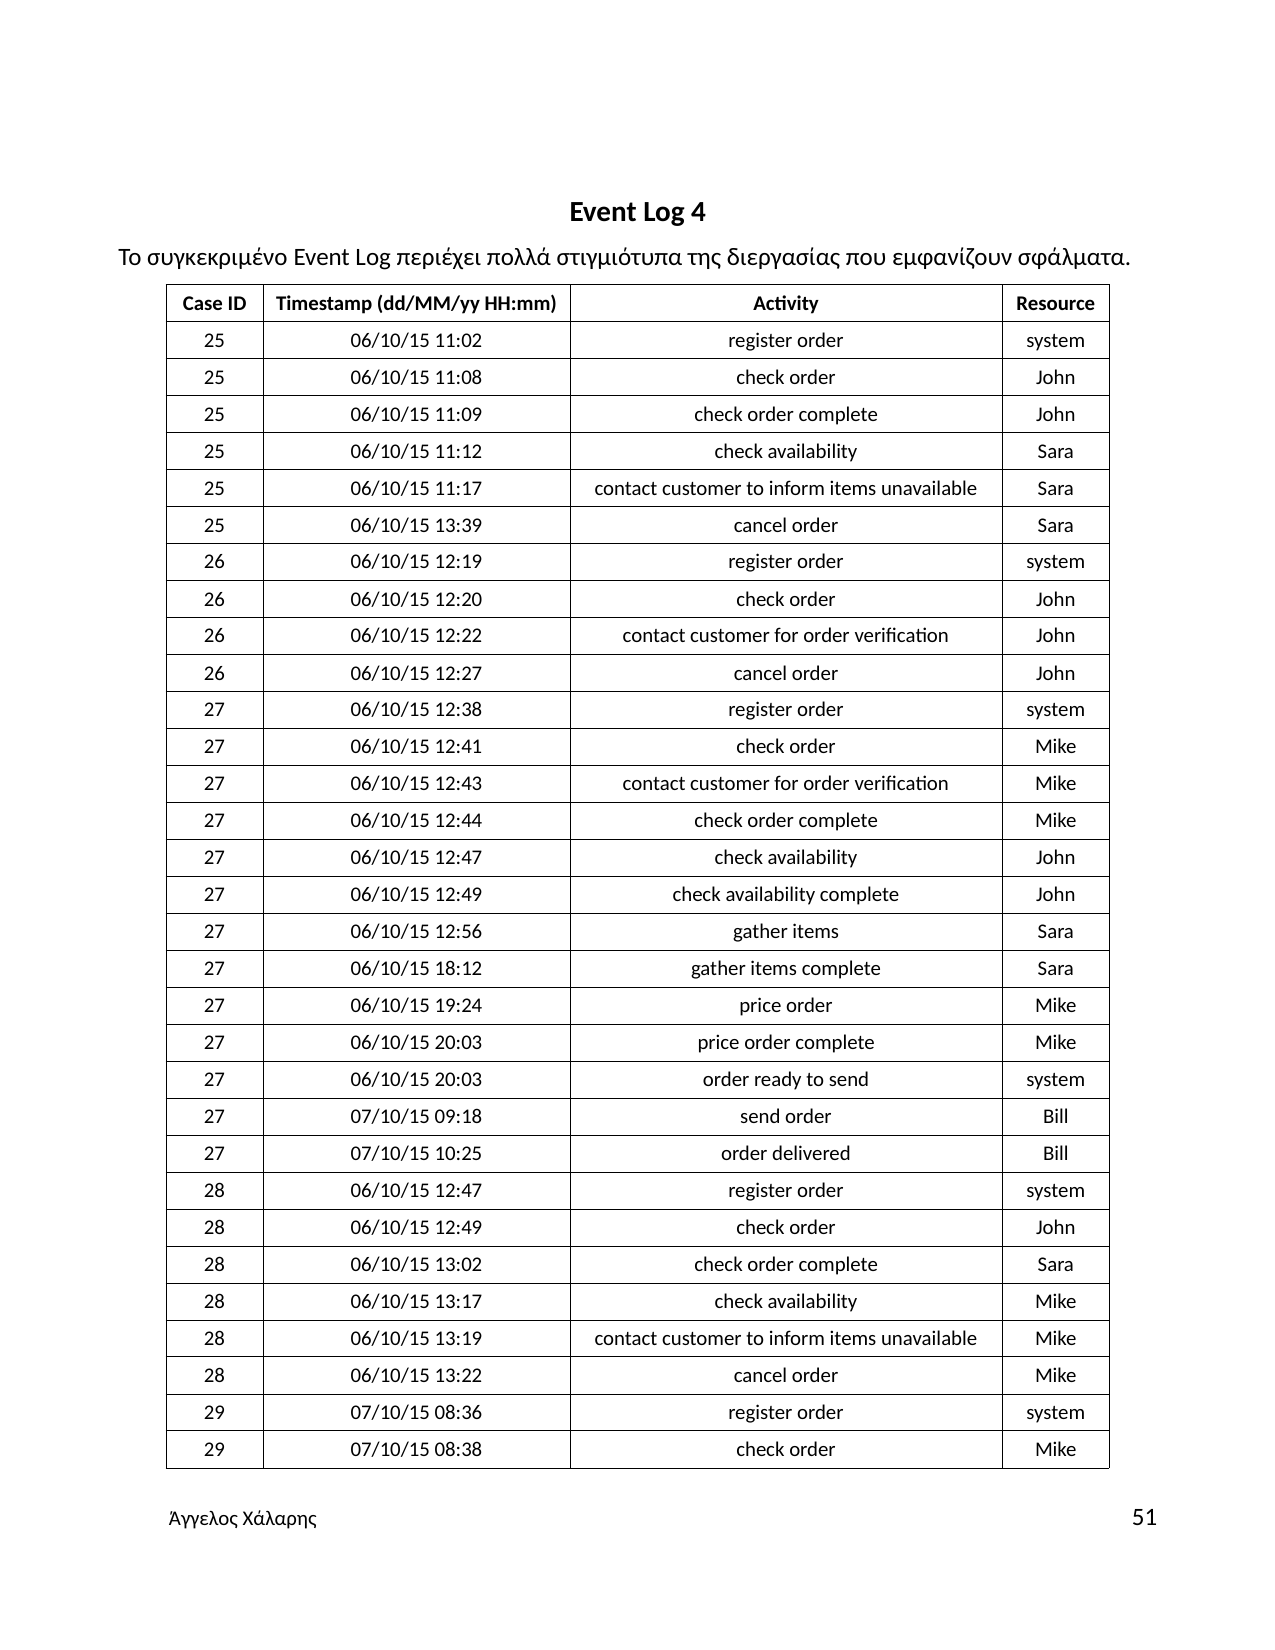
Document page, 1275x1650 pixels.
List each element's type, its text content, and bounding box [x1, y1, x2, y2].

table_cell 06/10/15 13:19 [264, 1321, 570, 1356]
table_cell 25 [167, 322, 263, 358]
table_cell check order complete [571, 803, 1002, 839]
table_cell 06/10/15 13:02 [264, 1247, 570, 1282]
table_cell 28 [167, 1210, 263, 1246]
table_cell 06/10/15 12:47 [264, 1173, 570, 1208]
table_cell check order [571, 729, 1002, 765]
table_cell register order [571, 1395, 1002, 1430]
table_cell cancel order [571, 1357, 1002, 1393]
table_cell 07/10/15 08:38 [264, 1431, 570, 1467]
table_cell Sara [1003, 507, 1109, 543]
table_cell system [1003, 1395, 1109, 1430]
table_cell check availability [571, 840, 1002, 876]
table_cell contact customer for order verification [571, 766, 1002, 802]
table_cell register order [571, 544, 1002, 580]
table_cell 07/10/15 09:18 [264, 1099, 570, 1134]
table_cell Sara [1003, 914, 1109, 950]
table_cell Mike [1003, 803, 1109, 839]
table_cell 06/10/15 12:49 [264, 1210, 570, 1246]
table_cell Mike [1003, 1321, 1109, 1356]
table_cell 06/10/15 12:47 [264, 840, 570, 876]
table_cell check order complete [571, 396, 1002, 432]
table_cell check order complete [571, 1247, 1002, 1282]
table_cell 07/10/15 10:25 [264, 1136, 570, 1172]
table_cell register order [571, 322, 1002, 358]
table_cell check order [571, 359, 1002, 395]
table_cell 28 [167, 1284, 263, 1319]
table_cell Sara [1003, 470, 1109, 506]
table_cell 28 [167, 1357, 263, 1393]
table_cell register order [571, 692, 1002, 728]
table_cell 06/10/15 13:17 [264, 1284, 570, 1319]
table_cell send order [571, 1099, 1002, 1134]
table_cell 26 [167, 618, 263, 654]
table_cell John [1003, 877, 1109, 913]
table_cell John [1003, 618, 1109, 654]
table_cell gather items complete [571, 951, 1002, 987]
table_cell check availability [571, 433, 1002, 469]
table_cell 06/10/15 18:12 [264, 951, 570, 987]
table_cell price order complete [571, 1025, 1002, 1061]
table_cell 06/10/15 11:17 [264, 470, 570, 506]
table_cell Bill [1003, 1099, 1109, 1134]
table_cell John [1003, 1210, 1109, 1246]
table_cell 06/10/15 19:24 [264, 988, 570, 1024]
table_cell system [1003, 692, 1109, 728]
table_cell Mike [1003, 766, 1109, 802]
table_cell 06/10/15 12:19 [264, 544, 570, 580]
table_cell John [1003, 581, 1109, 617]
table_cell 06/10/15 12:56 [264, 914, 570, 950]
table_cell 06/10/15 11:08 [264, 359, 570, 395]
table_cell contact customer to inform items unavailable [571, 470, 1002, 506]
table_cell 26 [167, 581, 263, 617]
table_cell system [1003, 544, 1109, 580]
table_cell gather items [571, 914, 1002, 950]
table_cell 06/10/15 12:38 [264, 692, 570, 728]
table_cell system [1003, 322, 1109, 358]
table_cell 28 [167, 1321, 263, 1356]
table_header Activity [571, 285, 1002, 321]
subtitle Event Log 4 [118, 193, 1157, 228]
table_cell 07/10/15 08:36 [264, 1395, 570, 1430]
table_cell Mike [1003, 1357, 1109, 1393]
table_cell 27 [167, 877, 263, 913]
table_cell Mike [1003, 729, 1109, 765]
table_cell 29 [167, 1431, 263, 1467]
table_cell order delivered [571, 1136, 1002, 1172]
table_cell Mike [1003, 988, 1109, 1024]
table_cell 06/10/15 12:22 [264, 618, 570, 654]
table_cell 06/10/15 20:03 [264, 1025, 570, 1061]
table_cell order ready to send [571, 1062, 1002, 1098]
table_cell check order [571, 581, 1002, 617]
table_cell 06/10/15 13:22 [264, 1357, 570, 1393]
table_cell Bill [1003, 1136, 1109, 1172]
table_cell 27 [167, 692, 263, 728]
table_cell 25 [167, 359, 263, 395]
table_cell John [1003, 655, 1109, 691]
table_cell Sara [1003, 433, 1109, 469]
table_cell check order [571, 1431, 1002, 1467]
table_cell 27 [167, 1025, 263, 1061]
table_cell 25 [167, 507, 263, 543]
table_cell 27 [167, 766, 263, 802]
table_header Timestamp (dd/MM/yy HH:mm) [264, 285, 570, 321]
table_cell John [1003, 840, 1109, 876]
table_header Resource [1003, 285, 1109, 321]
table_cell cancel order [571, 507, 1002, 543]
table_cell check availability [571, 1284, 1002, 1319]
table_cell 06/10/15 11:02 [264, 322, 570, 358]
table_cell contact customer to inform items unavailable [571, 1321, 1002, 1356]
table_cell 27 [167, 914, 263, 950]
table_cell 06/10/15 13:39 [264, 507, 570, 543]
table_cell 06/10/15 12:27 [264, 655, 570, 691]
table_cell 27 [167, 988, 263, 1024]
table_cell 26 [167, 544, 263, 580]
table_cell 27 [167, 1099, 263, 1134]
table_cell 27 [167, 729, 263, 765]
table_cell 25 [167, 396, 263, 432]
table_cell cancel order [571, 655, 1002, 691]
table_cell Mike [1003, 1025, 1109, 1061]
table_cell 06/10/15 12:20 [264, 581, 570, 617]
table_cell 29 [167, 1395, 263, 1430]
table_header Case ID [167, 285, 263, 321]
table_cell Mike [1003, 1284, 1109, 1319]
table_cell contact customer for order verification [571, 618, 1002, 654]
table_cell 06/10/15 12:44 [264, 803, 570, 839]
table_cell register order [571, 1173, 1002, 1208]
table_cell system [1003, 1173, 1109, 1208]
table_cell 06/10/15 12:49 [264, 877, 570, 913]
table_cell system [1003, 1062, 1109, 1098]
table_cell 06/10/15 11:09 [264, 396, 570, 432]
table_cell 06/10/15 20:03 [264, 1062, 570, 1098]
table_cell 28 [167, 1173, 263, 1208]
table_cell 26 [167, 655, 263, 691]
table_cell 27 [167, 1062, 263, 1098]
table_cell John [1003, 396, 1109, 432]
table_cell price order [571, 988, 1002, 1024]
table_cell 27 [167, 1136, 263, 1172]
table_cell 27 [167, 951, 263, 987]
table_cell Mike [1003, 1431, 1109, 1467]
table_cell 06/10/15 12:43 [264, 766, 570, 802]
table_cell John [1003, 359, 1109, 395]
table_cell 06/10/15 11:12 [264, 433, 570, 469]
table_cell 27 [167, 803, 263, 839]
table_cell check order [571, 1210, 1002, 1246]
table_cell check availability complete [571, 877, 1002, 913]
table_cell 27 [167, 840, 263, 876]
table_cell 25 [167, 433, 263, 469]
table_cell 25 [167, 470, 263, 506]
table_cell Sara [1003, 1247, 1109, 1282]
table_cell Sara [1003, 951, 1109, 987]
text Το συγκεκριμένο Event Log περιέχει πολλά στιγμιότυπα της διεργασίας που εμφανίζουν σφάλματα. [118, 241, 1157, 272]
table_cell 28 [167, 1247, 263, 1282]
table_cell 06/10/15 12:41 [264, 729, 570, 765]
